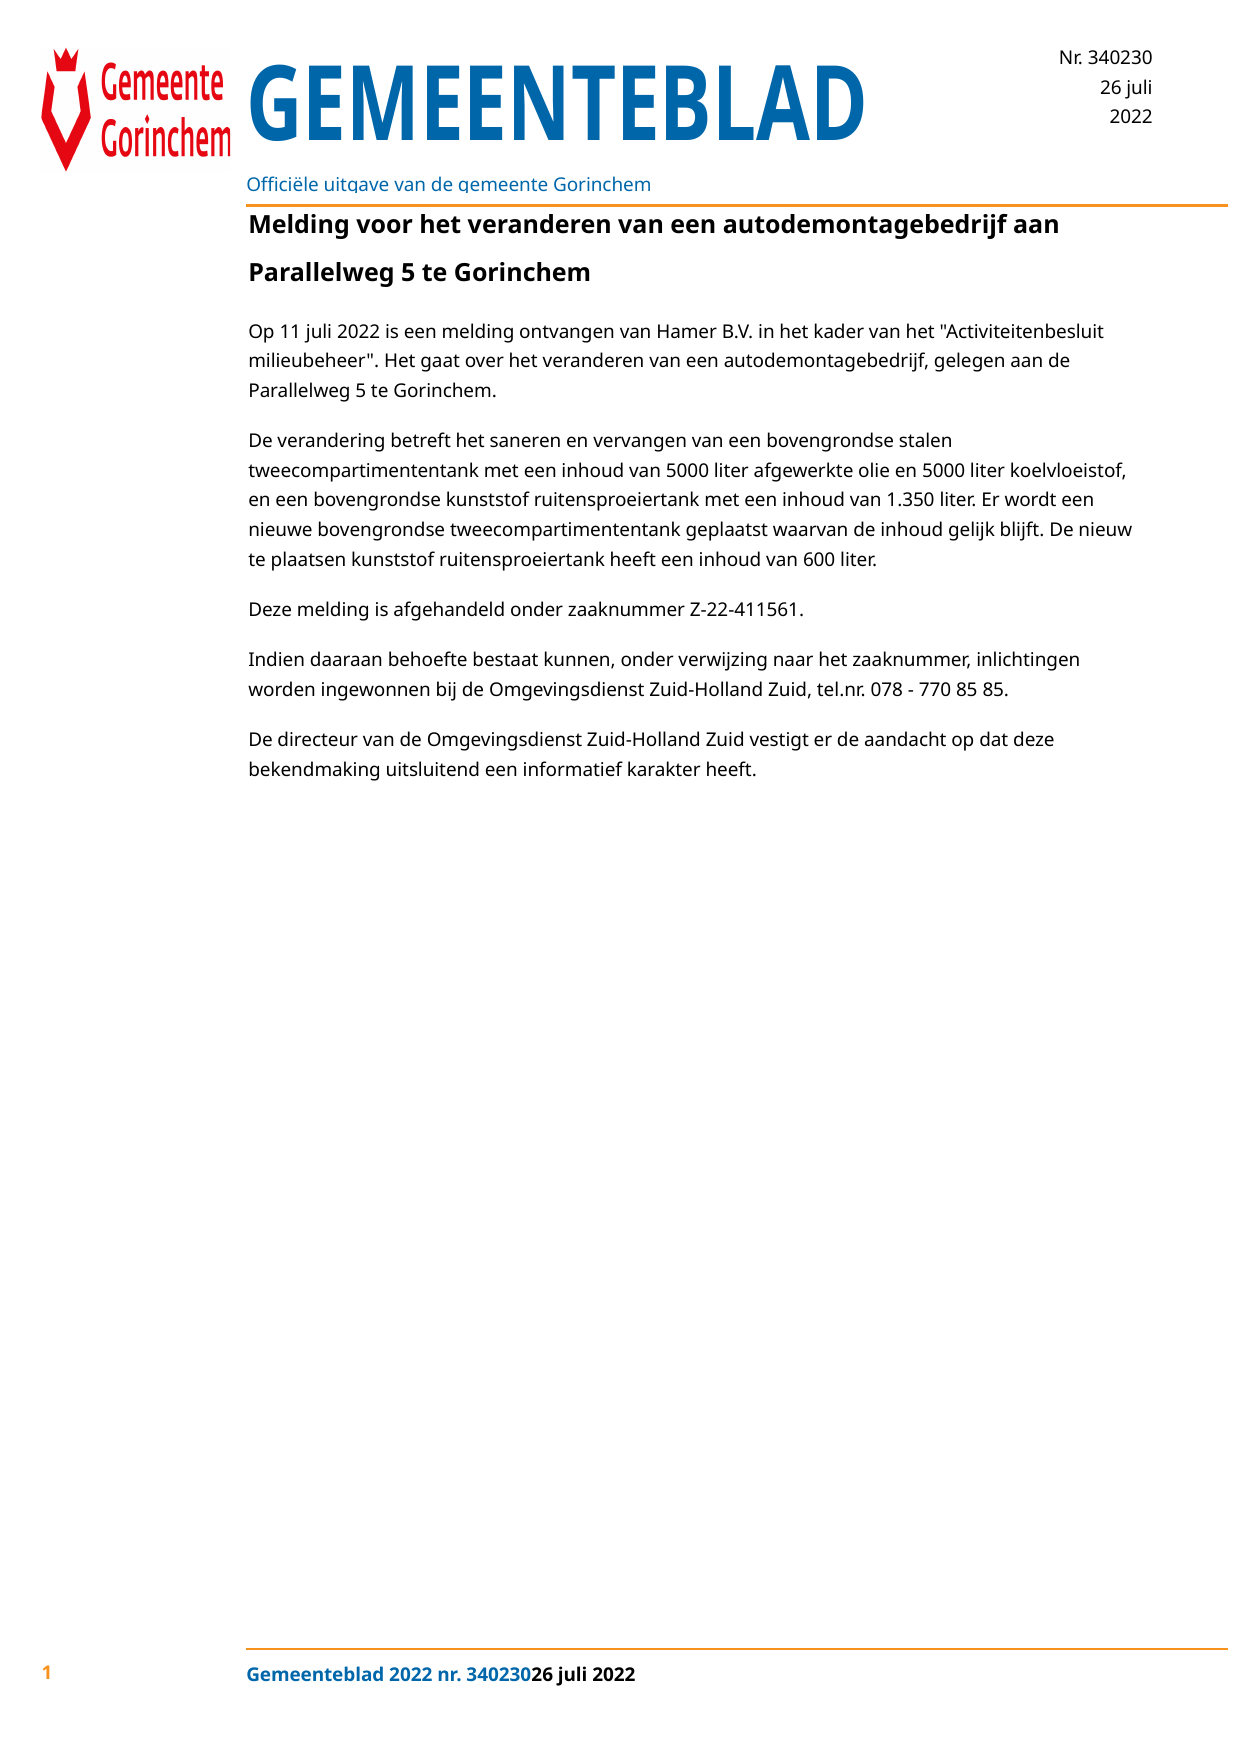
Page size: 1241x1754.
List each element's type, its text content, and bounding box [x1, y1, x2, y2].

text Indien daaraan behoefte bestaat kunnen, onder verwijzing naar het zaaknummer, inlichtingen worden ingewonnen bij de Omgevingsdienst Zuid-Holland Zuid, tel.nr. 078 - 770 85 85. [248, 647, 1152, 702]
text De directeur van de Omgevingsdienst Zuid-Holland Zuid vestigt er de aandacht op dat deze bekendmaking uitsluitend een informatief karakter heeft. [248, 727, 1152, 782]
text De verandering betreft het saneren en vervangen van een bovengrondse stalen tweecompartimententank met een inhoud van 5000 liter afgewerkte olie en 5000 liter koelvloeistof, en een bovengrondse kunststof ruitensproeiertank met een inhoud van 1.350 liter. Er wordt een nieuwe bovengrondse tweecompartimententank geplaatst waarvan de inhoud gelijk blijft. De nieuw te plaatsen kunststof ruitensproeiertank heeft een inhoud van 600 liter. [248, 427, 1152, 572]
text Op 11 juli 2022 is een melding ontvangen van Hamer B.V. in het kader van het "Activiteitenbesluit milieubeheer". Het gaat over het veranderen van een autodemontagebedrijf, gelegen aan de Parallelweg 5 te Gorinchem. [248, 318, 1152, 403]
text Deze melding is afgehandeld onder zaaknummer Z-22-411561. [248, 596, 1152, 622]
text Melding voor het veranderen van een autodemontagebedrijf aan Parallelweg 5 te Gorinchem [248, 207, 1152, 288]
picture [41, 47, 231, 172]
